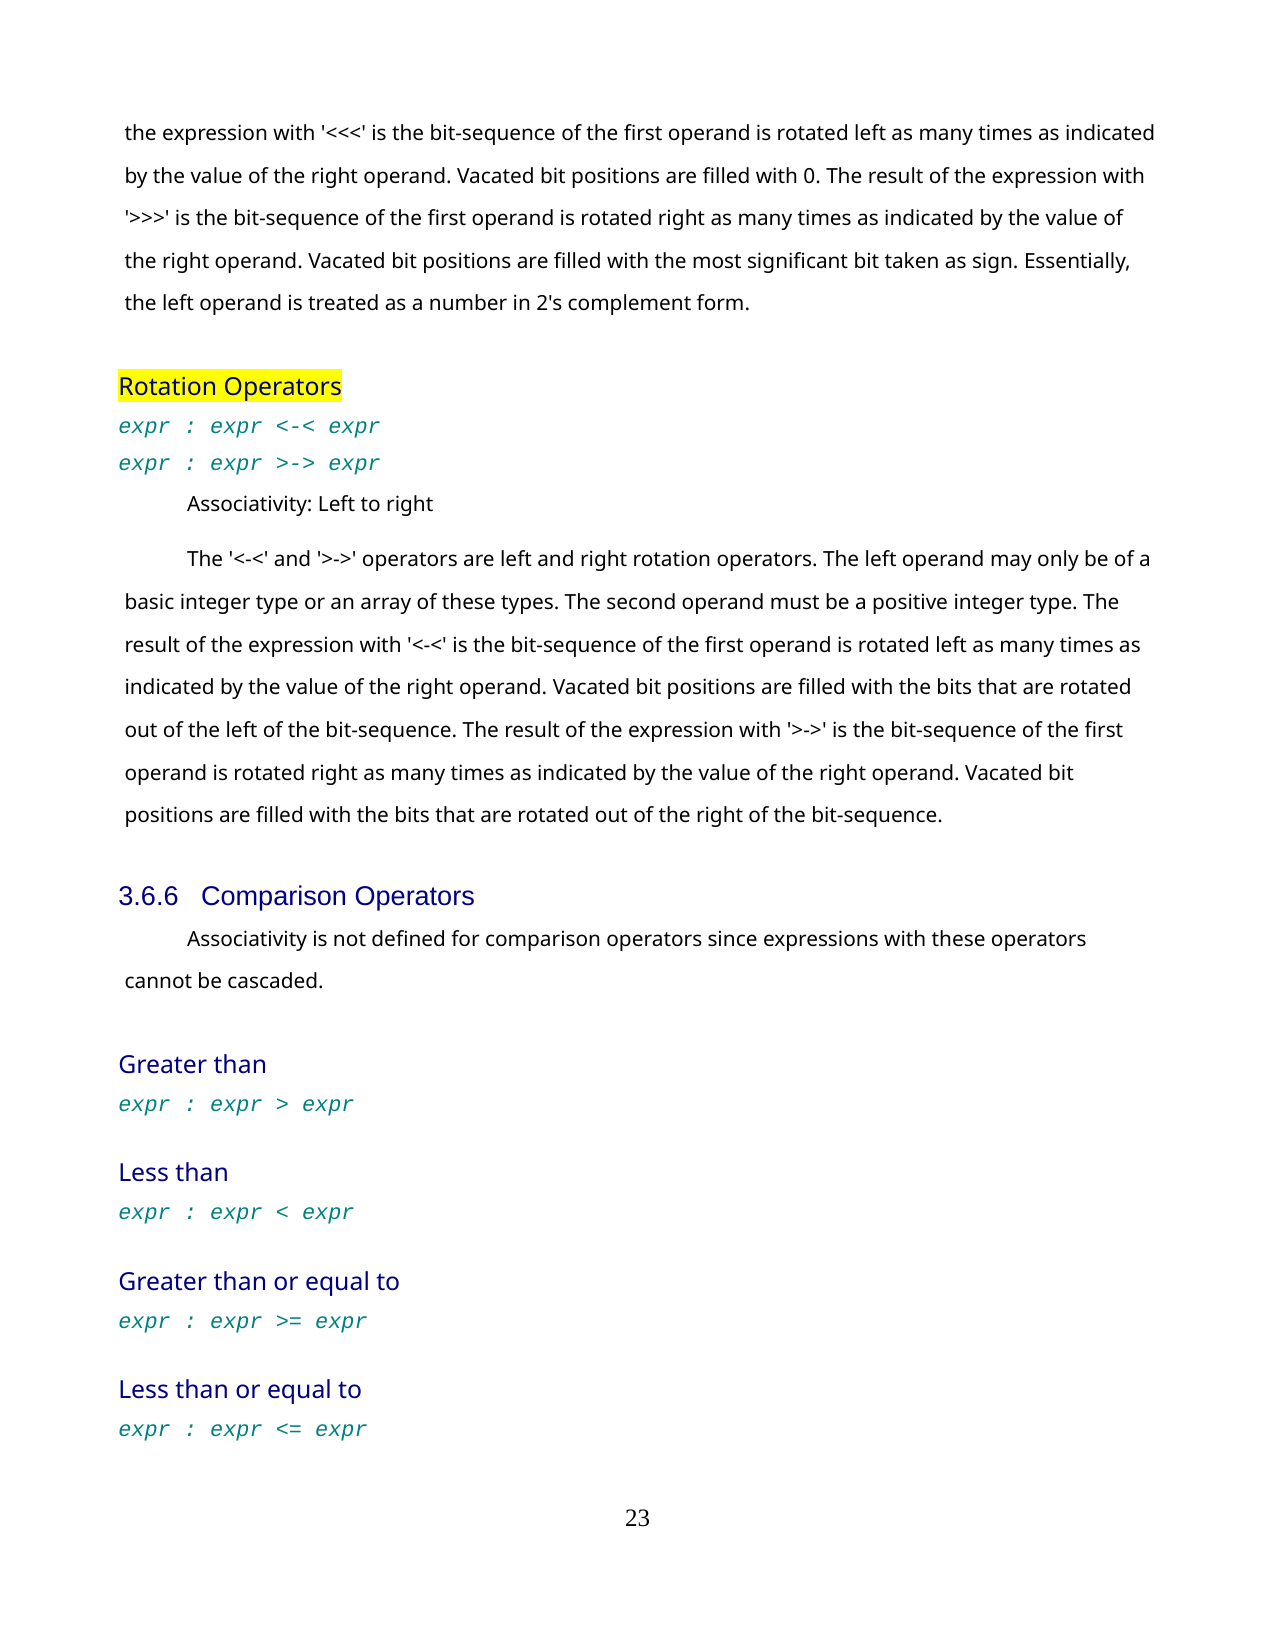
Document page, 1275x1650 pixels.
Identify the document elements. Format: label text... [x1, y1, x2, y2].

text expr : expr >= expr [118, 1310, 1157, 1335]
text Associativity is not defined for comparison operators since expressions with these operators cannot be cascaded. [124, 924, 1157, 995]
text Associativity: Left to right [124, 489, 1157, 518]
subtitle Rotation Operators [118, 369, 1157, 402]
text expr : expr > expr [118, 1093, 1157, 1118]
text expr : expr < expr [118, 1202, 1157, 1226]
text expr : expr <-< expr [118, 415, 1157, 440]
text expr : expr >-> expr [118, 452, 1157, 477]
text the expression with '<<<' is the bit-sequence of the first operand is rotated left as many times as indicated by the value of the right operand. Vacated bit positions are filled with 0. The result of the expression with '>>>' is the bit-sequence of the first operand is rotated right as many times as indicated by the value of the right operand. Vacated bit positions are filled with the most significant bit taken as sign. Essentially, the left operand is treated as a number in 2's complement form. [124, 118, 1157, 317]
text The '<-<' and '>->' operators are left and right rotation operators. The left operand may only be of a basic integer type or an array of these types. The second operand must be a positive integer type. The result of the expression with '<-<' is the bit-sequence of the first operand is rotated left as many times as indicated by the value of the right operand. Vacated bit positions are filled with the bits that are rotated out of the left of the bit-sequence. The result of the expression with '>->' is the bit-sequence of the first operand is rotated right as many times as indicated by the value of the right operand. Vacated bit positions are filled with the bits that are rotated out of the right of the bit-sequence. [124, 544, 1157, 829]
subtitle Less than [118, 1155, 1157, 1189]
subtitle Greater than [118, 1047, 1157, 1081]
subtitle Comparison Operators [118, 880, 1157, 912]
text expr : expr <= expr [118, 1419, 1157, 1443]
subtitle Less than or equal to [118, 1372, 1157, 1406]
subtitle Greater than or equal to [118, 1264, 1157, 1298]
